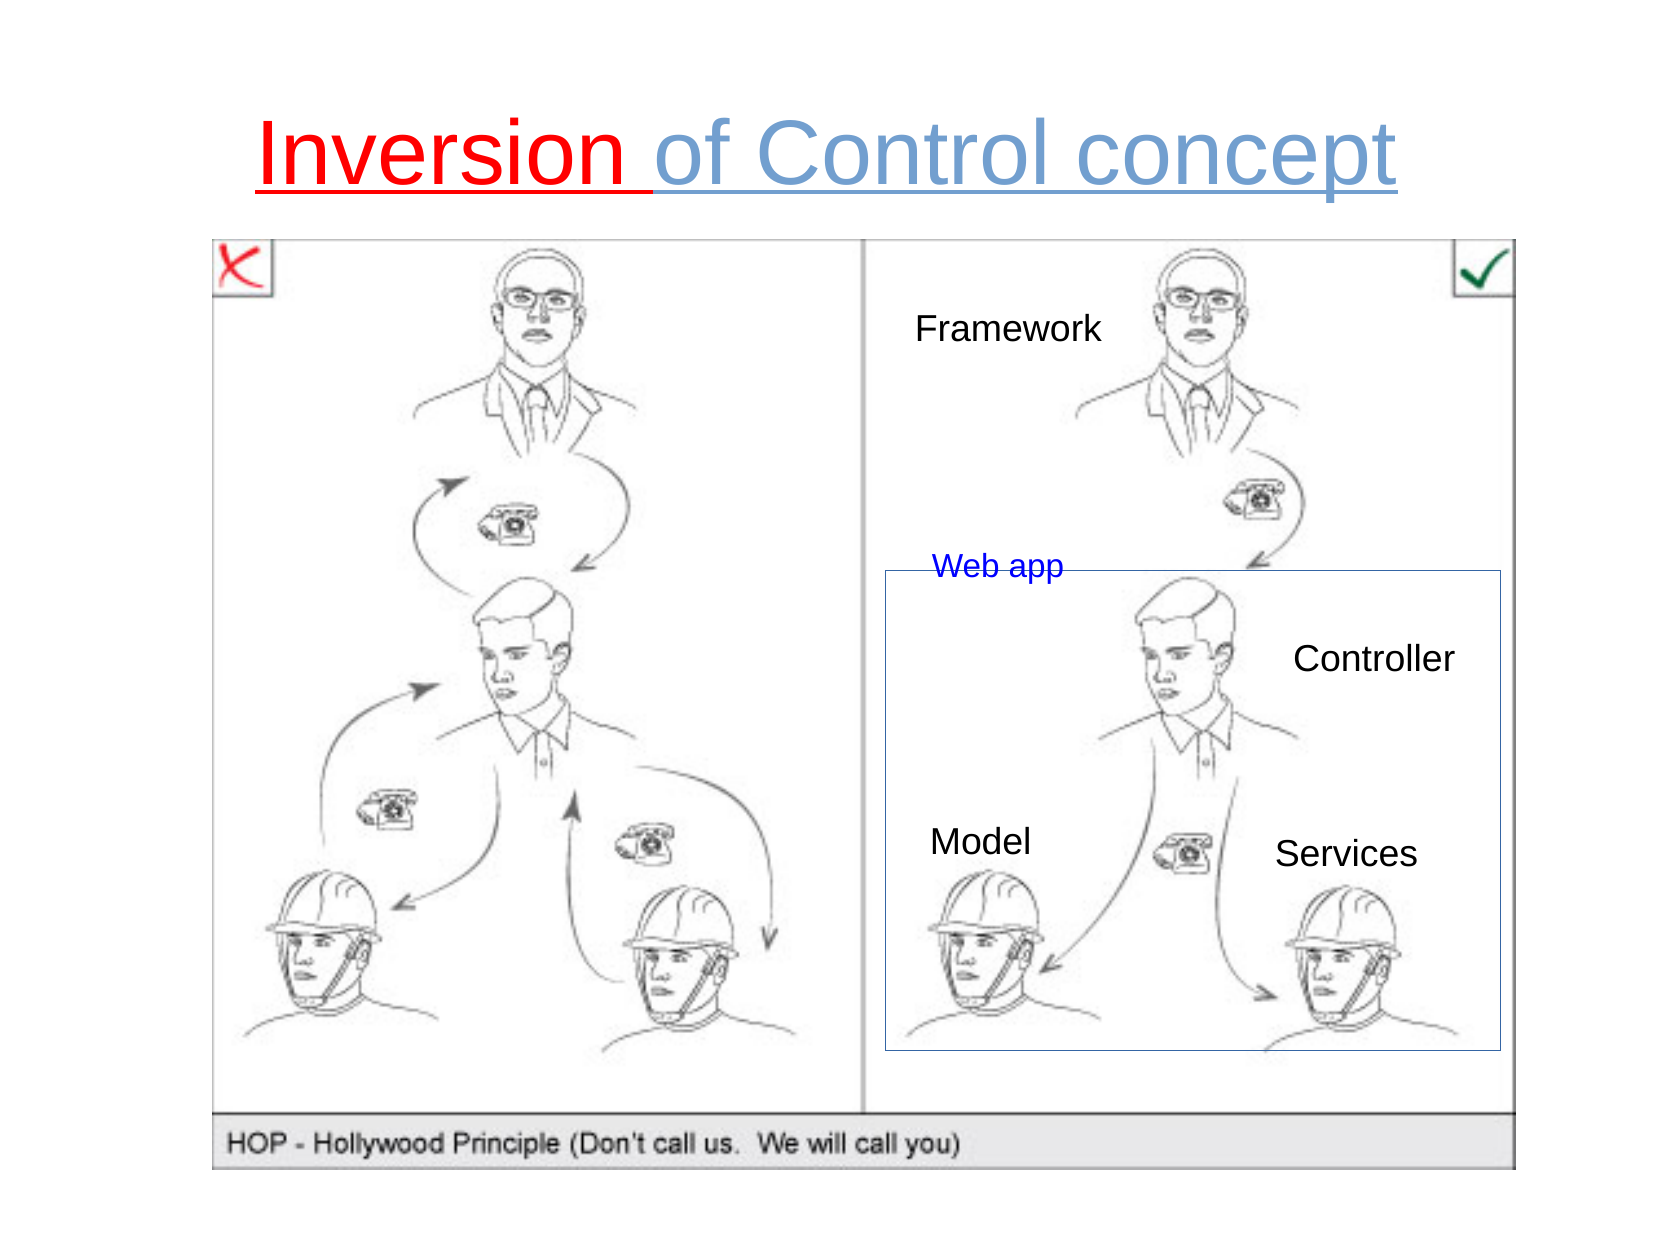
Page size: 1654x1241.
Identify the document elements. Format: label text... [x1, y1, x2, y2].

text_box Controller [1278, 630, 1471, 687]
title Inversion of Control concept [82, 49, 1571, 257]
text_box Web app [917, 540, 1080, 593]
text_box Model [915, 813, 1047, 871]
picture [212, 239, 1516, 1171]
text_box Services [1260, 825, 1434, 882]
text_box Framework [900, 300, 1117, 357]
